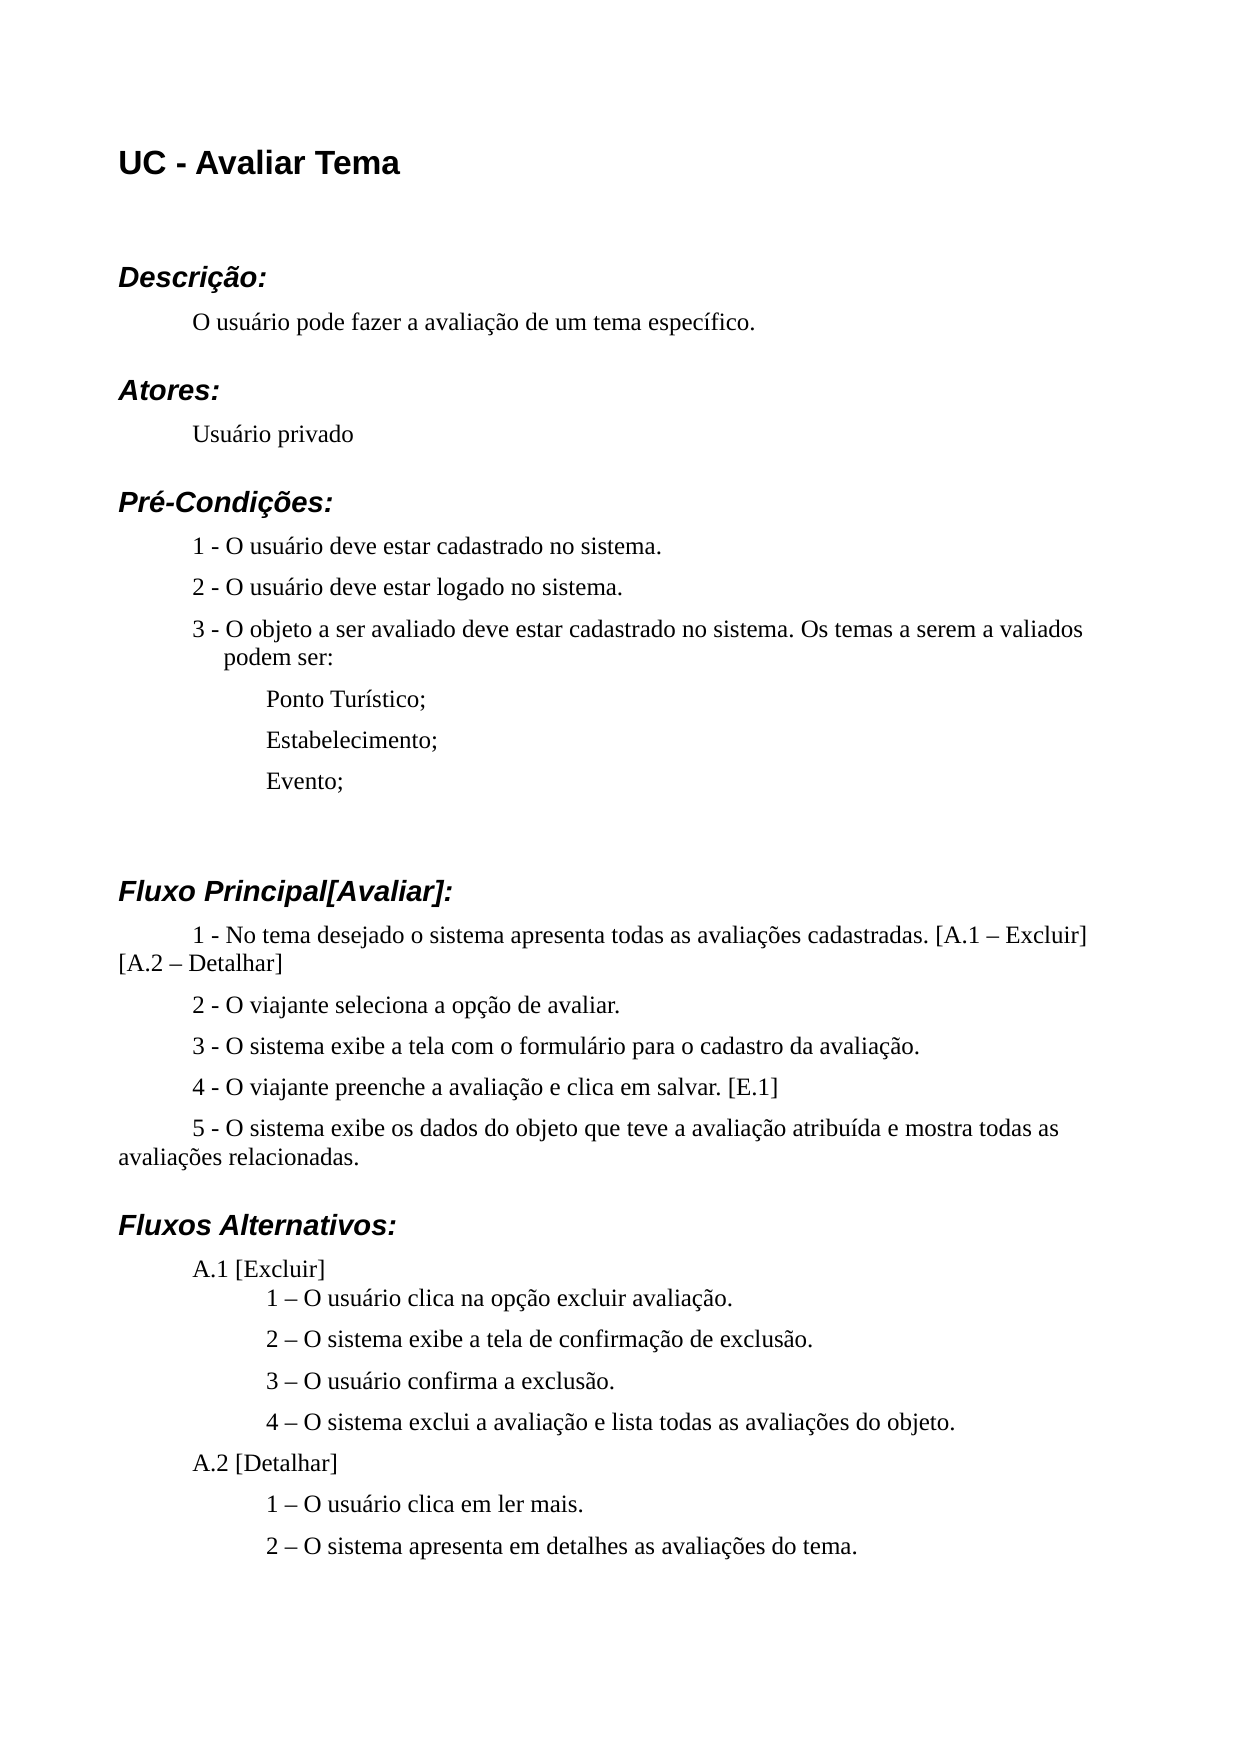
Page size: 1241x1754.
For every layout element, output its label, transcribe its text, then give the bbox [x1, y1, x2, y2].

text 4 - O viajante preenche a avaliação e clica em salvar. [E.1] [118, 1072, 1122, 1101]
text Evento; [118, 766, 1122, 795]
text 3 – O usuário confirma a exclusão. [118, 1366, 1122, 1394]
text 4 – O sistema exclui a avaliação e lista todas as avaliações do objeto. [118, 1407, 1122, 1436]
subtitle Atores: [118, 373, 1122, 406]
text 2 - O usuário deve estar logado no sistema. [118, 572, 1122, 601]
text 3 - O objeto a ser avaliado deve estar cadastrado no sistema. Os temas a serem a valiados podem ser: [118, 614, 1122, 671]
text 5 - O sistema exibe os dados do objeto que teve a avaliação atribuída e mostra todas as avaliações relacionadas. [118, 1113, 1122, 1171]
subtitle Fluxos Alternativos: [118, 1208, 1122, 1242]
text Estabelecimento; [118, 725, 1122, 754]
text A.1 [Excluir] [118, 1254, 1122, 1283]
text 1 - No tema desejado o sistema apresenta todas as avaliações cadastradas. [A.1 – Excluir][A.2 – Detalhar] [118, 920, 1122, 977]
text 2 – O sistema exibe a tela de confirmação de exclusão. [118, 1324, 1122, 1353]
text 2 - O viajante seleciona a opção de avaliar. [118, 990, 1122, 1018]
text 1 – O usuário clica em ler mais. [118, 1489, 1122, 1518]
text 2 – O sistema apresenta em detalhes as avaliações do tema. [118, 1531, 1122, 1559]
text O usuário pode fazer a avaliação de um tema específico. [118, 307, 1122, 335]
text Usuário privado [118, 419, 1122, 448]
subtitle Descrição: [118, 261, 1122, 294]
subtitle Pré-Condições: [118, 485, 1122, 519]
text Ponto Turístico; [118, 684, 1122, 712]
text A.2 [Detalhar] [118, 1448, 1122, 1477]
subtitle Fluxo Principal[Avaliar]: [118, 874, 1122, 907]
text 1 - O usuário deve estar cadastrado no sistema. [118, 531, 1122, 560]
text 3 - O sistema exibe a tela com o formulário para o cadastro da avaliação. [118, 1031, 1122, 1060]
subtitle UC - Avaliar Tema [118, 143, 1122, 182]
text 1 – O usuário clica na opção excluir avaliação. [118, 1283, 1122, 1312]
